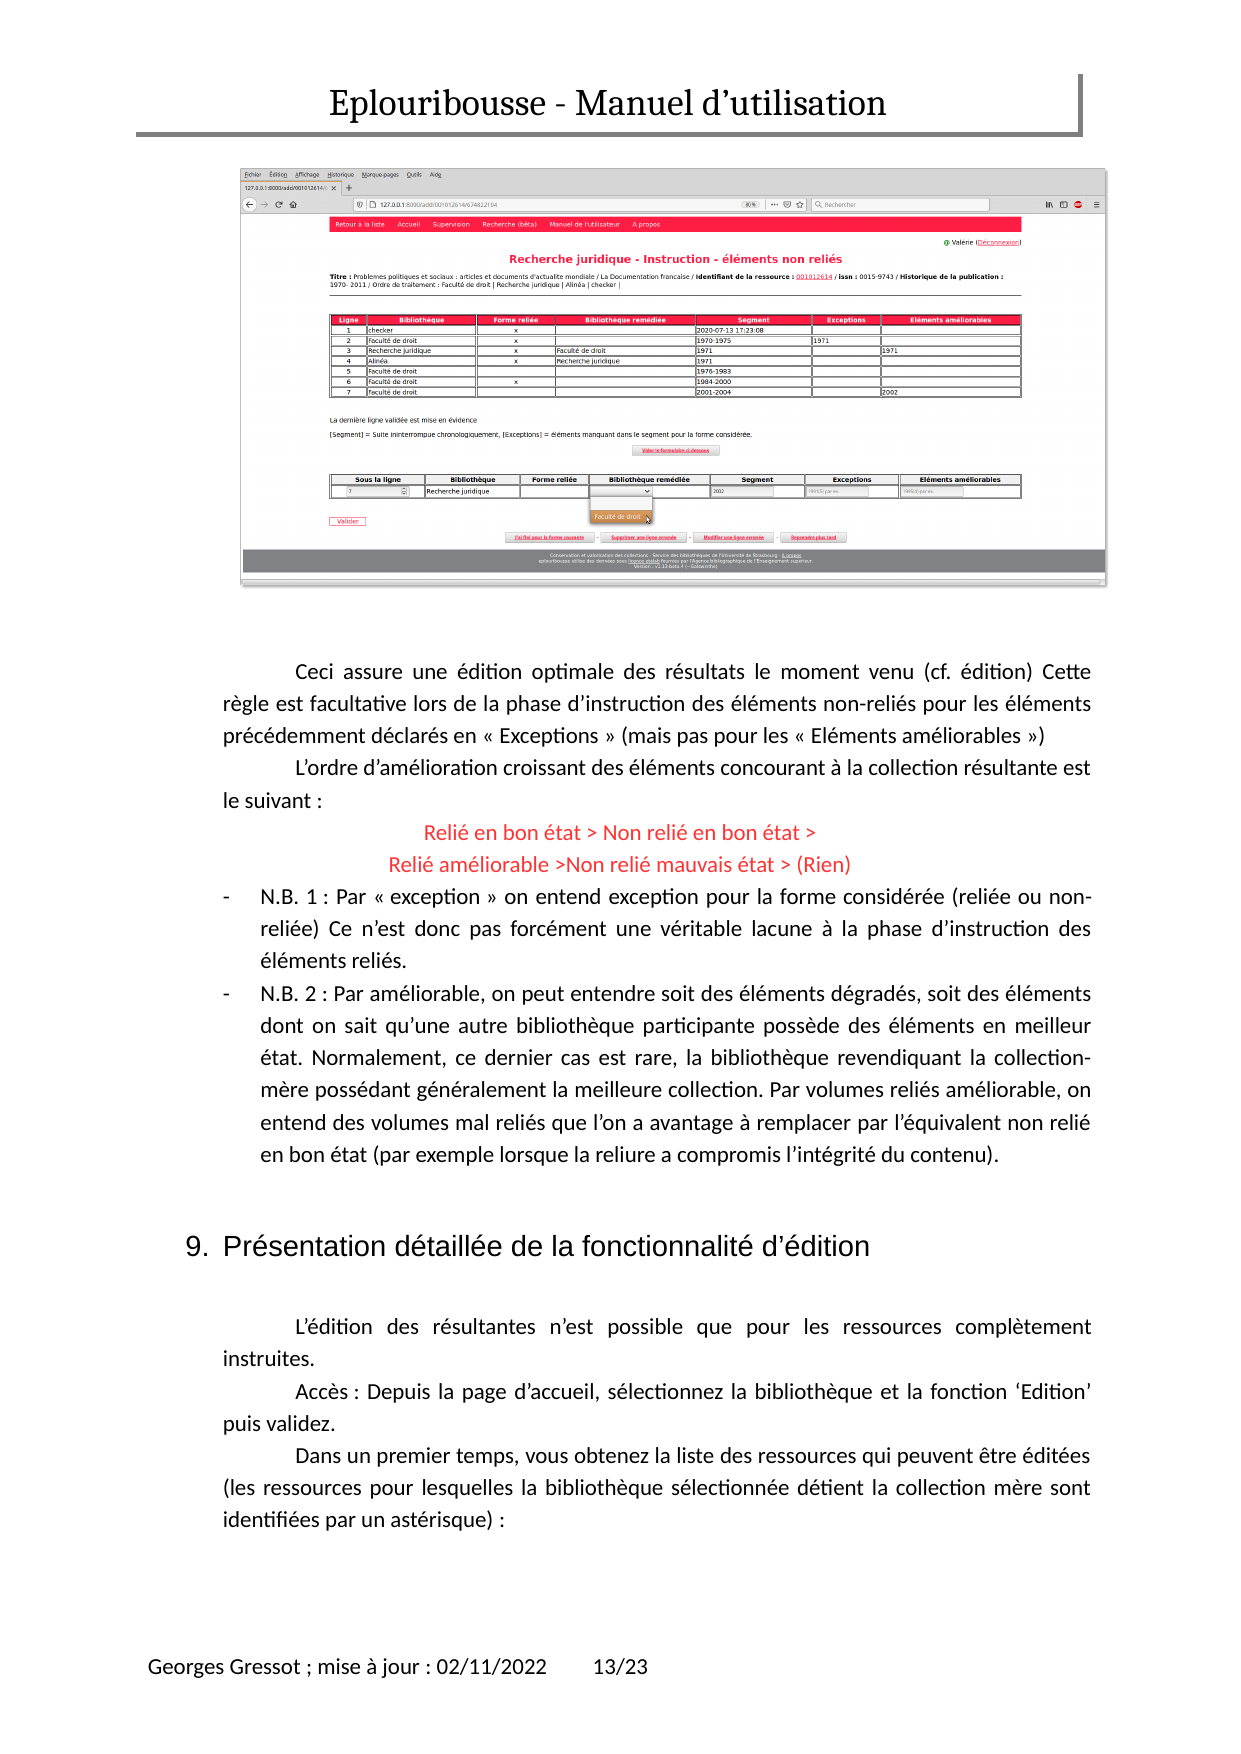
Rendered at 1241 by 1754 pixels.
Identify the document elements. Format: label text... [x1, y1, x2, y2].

list L’édition des résultantes n’est possible que pour les ressources complètement instruites. [223, 1312, 1093, 1373]
list L’ordre d’amélioration croissant des éléments concourant à la collection résultante est le suivant : [223, 753, 1093, 814]
picture [238, 166, 1109, 589]
list N.B. 2 : Par améliorable, on peut entendre soit des éléments dégradés, soit des éléments dont on sait qu’une autre bibliothèque participante possède des éléments en meilleur état. Normalement, ce dernier cas est rare, la bibliothèque revendiquant la collection-mère possédant généralement la meilleure collection. Par volumes reliés améliorable, on entend des volumes mal reliés que l’on a avantage à remplacer par l’équivalent non relié en bon état (par exemple lorsque la reliure a compromis l’intégrité du contenu). [223, 979, 1093, 1168]
subtitle Présentation détaillée de la fonctionnalité d’édition [185, 1229, 1093, 1263]
list Relié améliorable >Non relié mauvais état > (Rien) [148, 850, 1093, 878]
list N.B. 1 : Par « exception » on entend exception pour la forme considérée (reliée ou non-reliée) Ce n’est donc pas forcément une véritable lacune à la phase d’instruction des éléments reliés. [223, 882, 1093, 975]
list Ceci assure une édition optimale des résultats le moment venu (cf. édition) Cette règle est facultative lors de la phase d’instruction des éléments non-reliés pour les éléments précédemment déclarés en « Exceptions » (mais pas pour les « Eléments améliorables ») [223, 657, 1093, 749]
list Accès : Depuis la page d’accueil, sélectionnez la bibliothèque et la fonction ‘Edition’ puis validez. [223, 1377, 1093, 1437]
list Relié en bon état > Non relié en bon état > [148, 818, 1093, 846]
list Dans un premier temps, vous obtenez la liste des ressources qui peuvent être éditées (les ressources pour lesquelles la bibliothèque sélectionnée détient la collection mère sont identifiées par un astérisque) : [223, 1441, 1093, 1533]
